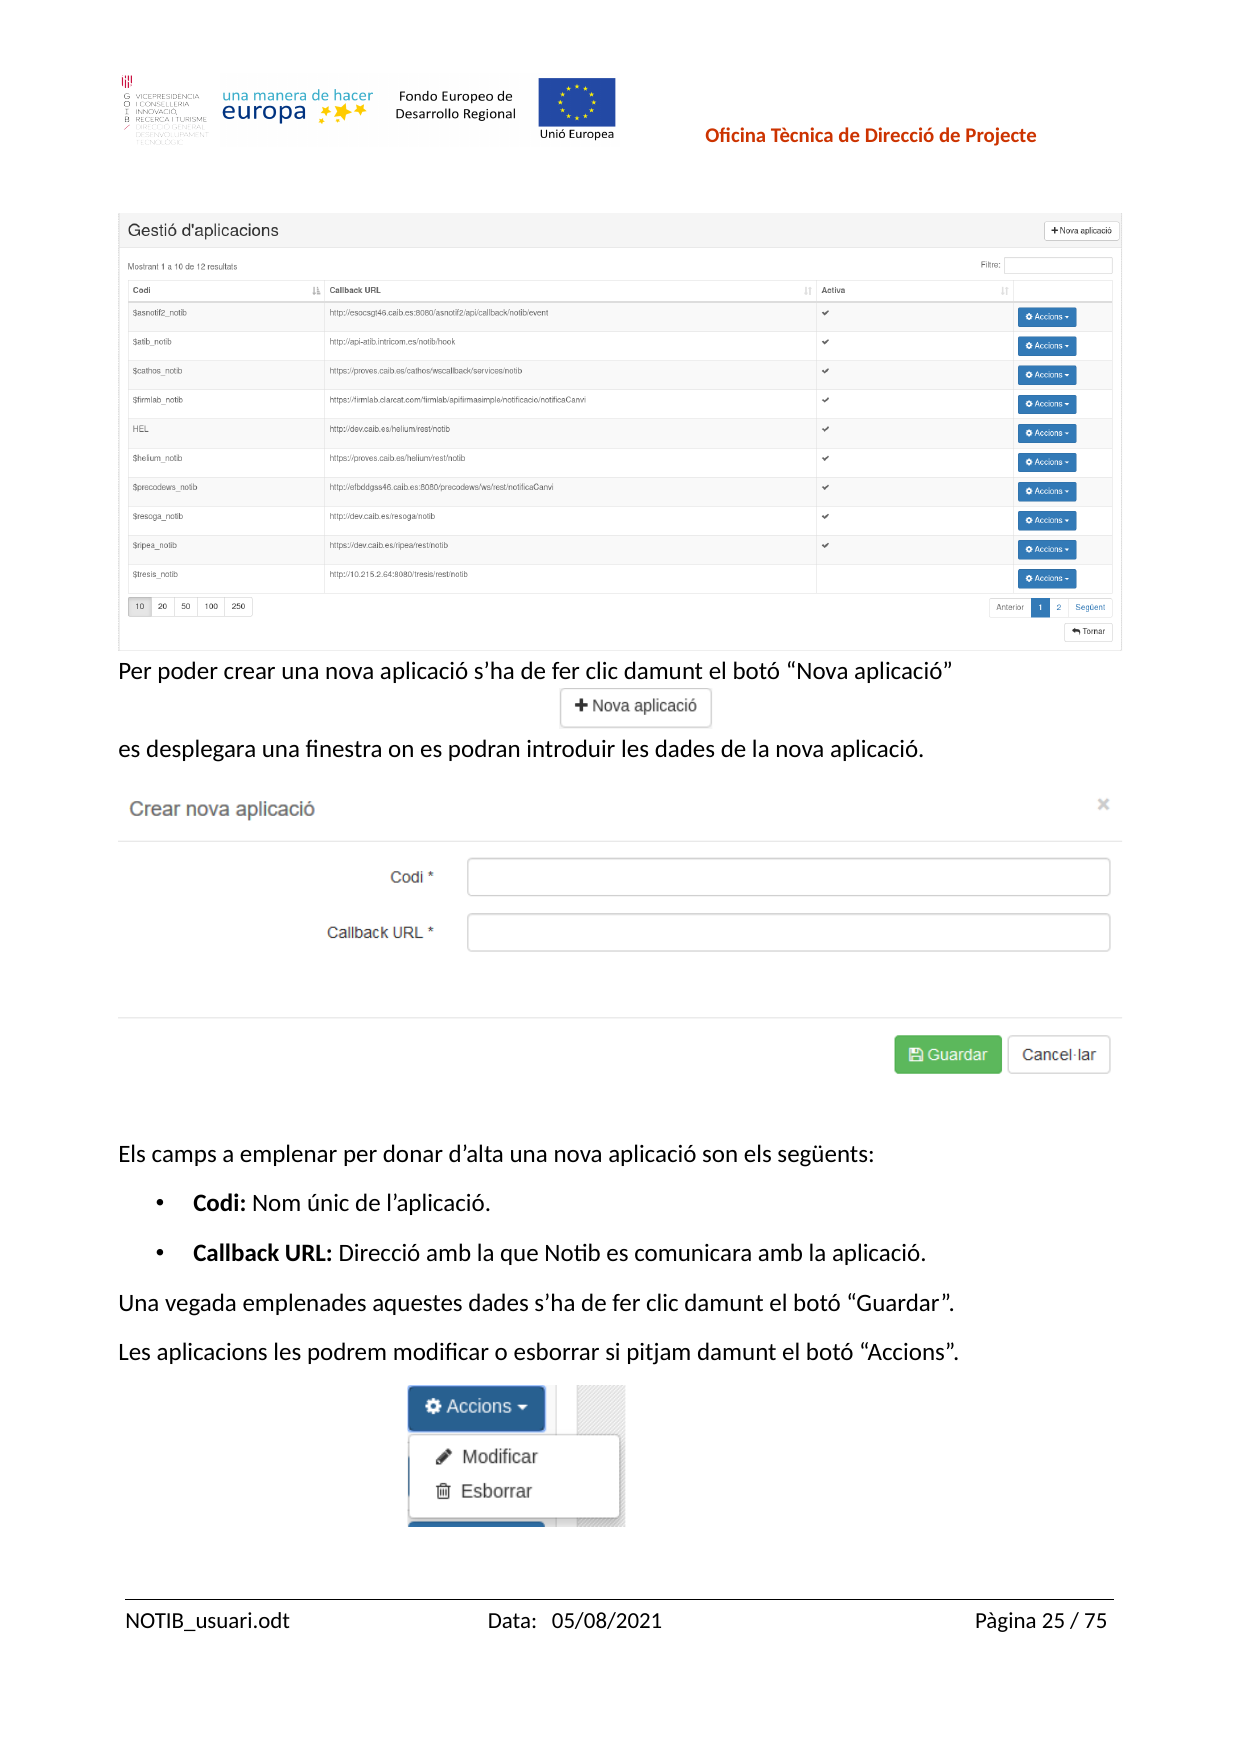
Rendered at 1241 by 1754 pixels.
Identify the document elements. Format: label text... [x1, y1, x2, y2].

picture [559, 688, 713, 729]
picture [118, 213, 1123, 651]
picture [118, 782, 1123, 1084]
text Les aplicacions les podrem modificar o esborrar si pitjam damunt el botó “Accions”. [118, 1336, 1122, 1367]
text es desplegara una finestra on es podran introduir les dades de la nova aplicació. [118, 705, 1122, 763]
text Els camps a emplenar per donar d’alta una nova aplicació son els següents: [118, 1138, 1122, 1168]
text Una vegada emplenades aquestes dades s’ha de fer clic damunt el botó “Guardar”. [118, 1287, 1122, 1317]
picture [407, 1385, 626, 1527]
picture [219, 73, 621, 147]
picture [118, 73, 213, 147]
text Per poder crear una nova aplicació s’ha de fer clic damunt el botó “Nova aplicació” [118, 651, 1122, 686]
list Codi: Nom únic de l’aplicació. [156, 1188, 1122, 1218]
list Callback URL: Direcció amb la que Notib es comunicara amb la aplicació. [156, 1237, 1122, 1268]
